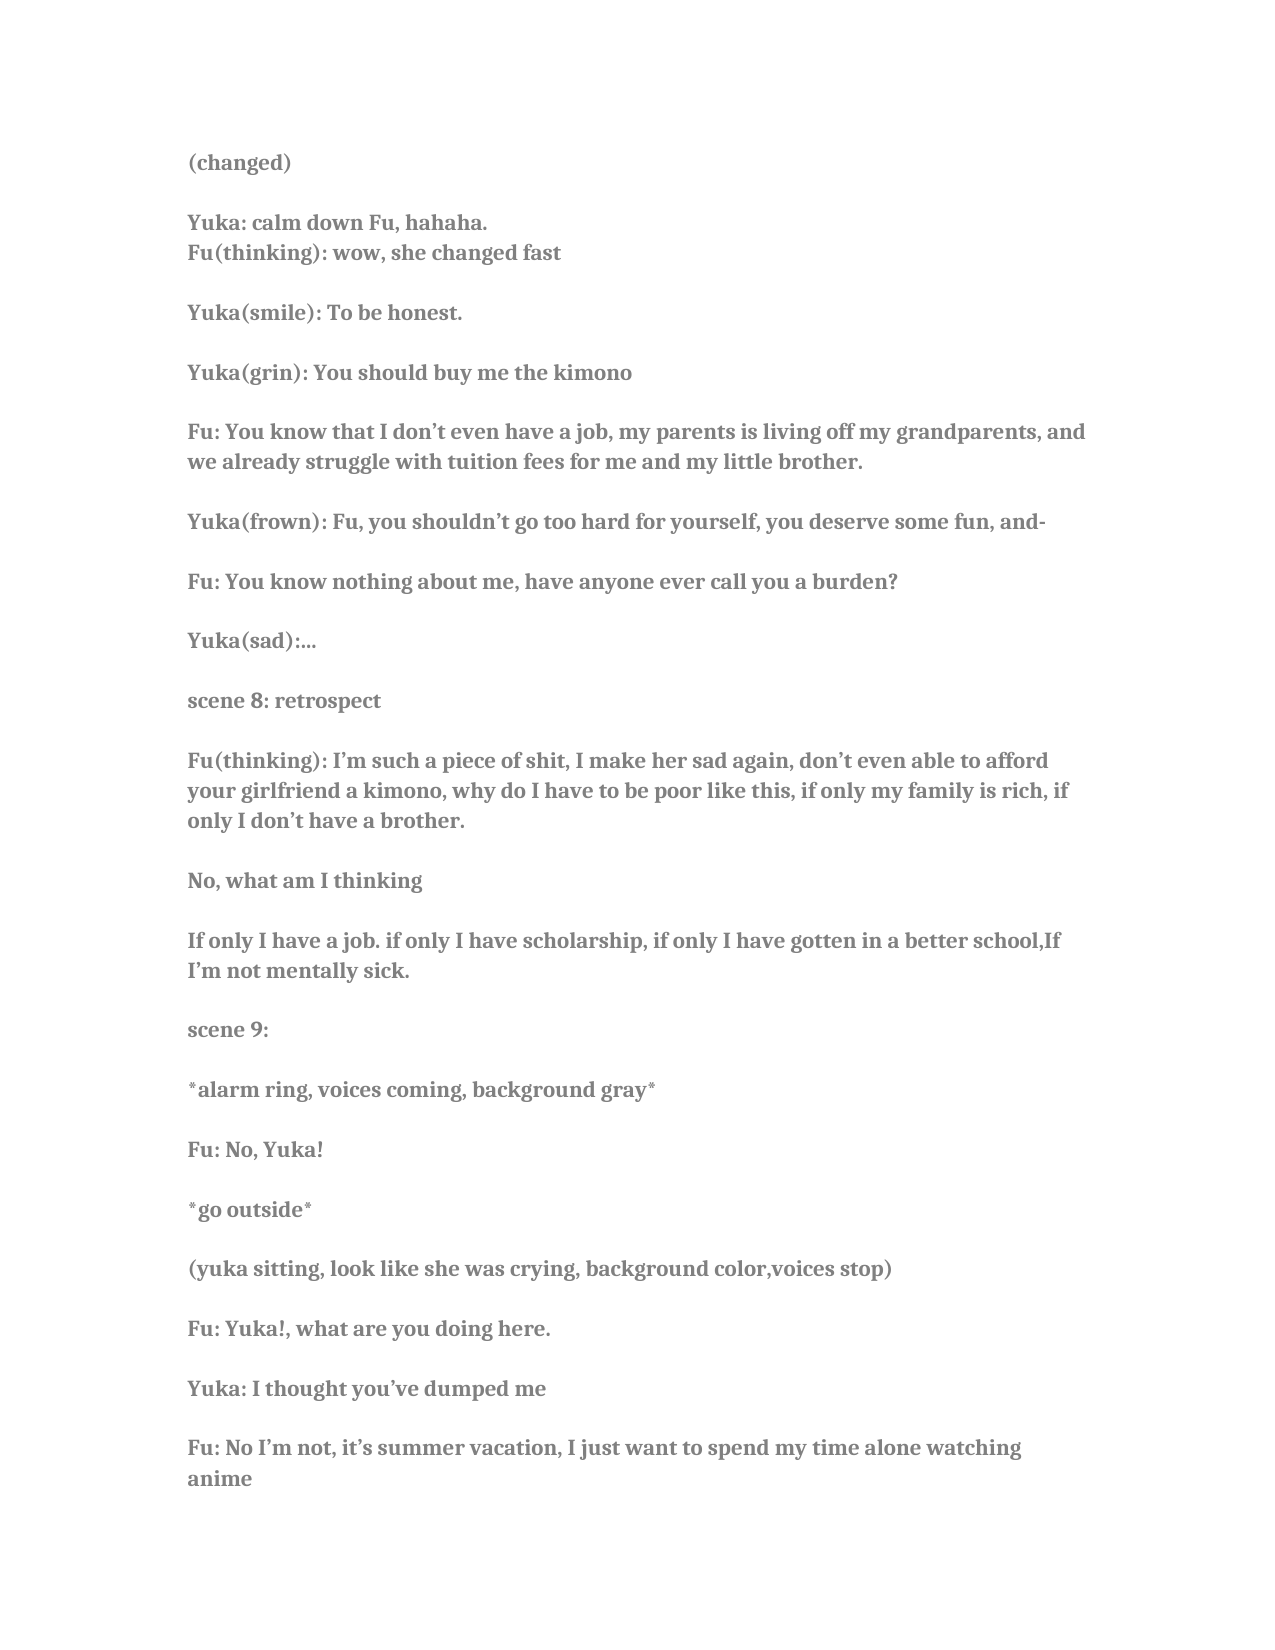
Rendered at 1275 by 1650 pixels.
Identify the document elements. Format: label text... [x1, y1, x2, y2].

text Fu: No I’m not, it’s summer vacation, I just want to spend my time alone watching anime [187, 1435, 1087, 1492]
text Fu(thinking): I’m such a piece of shit, I make her sad again, don’t even able to afford your girlfriend a kimono, why do I have to be poor like this, if only my family is rich, if only I don’t have a brother. [187, 748, 1087, 834]
text No, what am I thinking [187, 868, 1087, 894]
text Yuka(sad):... [187, 628, 1087, 654]
text Fu: You know that I don’t even have a job, my parents is living off my grandparents, and we already struggle with tuition fees for me and my little brother. [187, 419, 1087, 476]
text *go outside* [187, 1196, 1087, 1223]
text (yuka sitting, look like she was crying, background color,voices stop) [187, 1256, 1087, 1282]
text Yuka(grin): You should buy me the kimono [187, 359, 1087, 386]
text Fu: No, Yuka! [187, 1137, 1087, 1163]
text (changed) [187, 150, 1087, 176]
text scene 9: [187, 1017, 1087, 1044]
text scene 8: retrospect [187, 688, 1087, 714]
text Yuka: I thought you’ve dumped me [187, 1375, 1087, 1402]
text Yuka(frown): Fu, you shouldn’t go too hard for yourself, you deserve some fun, and- [187, 509, 1087, 535]
text Fu: You know nothing about me, have anyone ever call you a burden? [187, 568, 1087, 595]
text Yuka(smile): To be honest. [187, 299, 1087, 326]
text Fu: Yuka!, what are you doing here. [187, 1316, 1087, 1342]
text If only I have a job. if only I have scholarship, if only I have gotten in a better school,If I’m not mentally sick. [187, 927, 1087, 984]
text Yuka: calm down Fu, hahaha. Fu(thinking): wow, she changed fast [187, 210, 1087, 266]
text *alarm ring, voices coming, background gray* [187, 1077, 1087, 1103]
